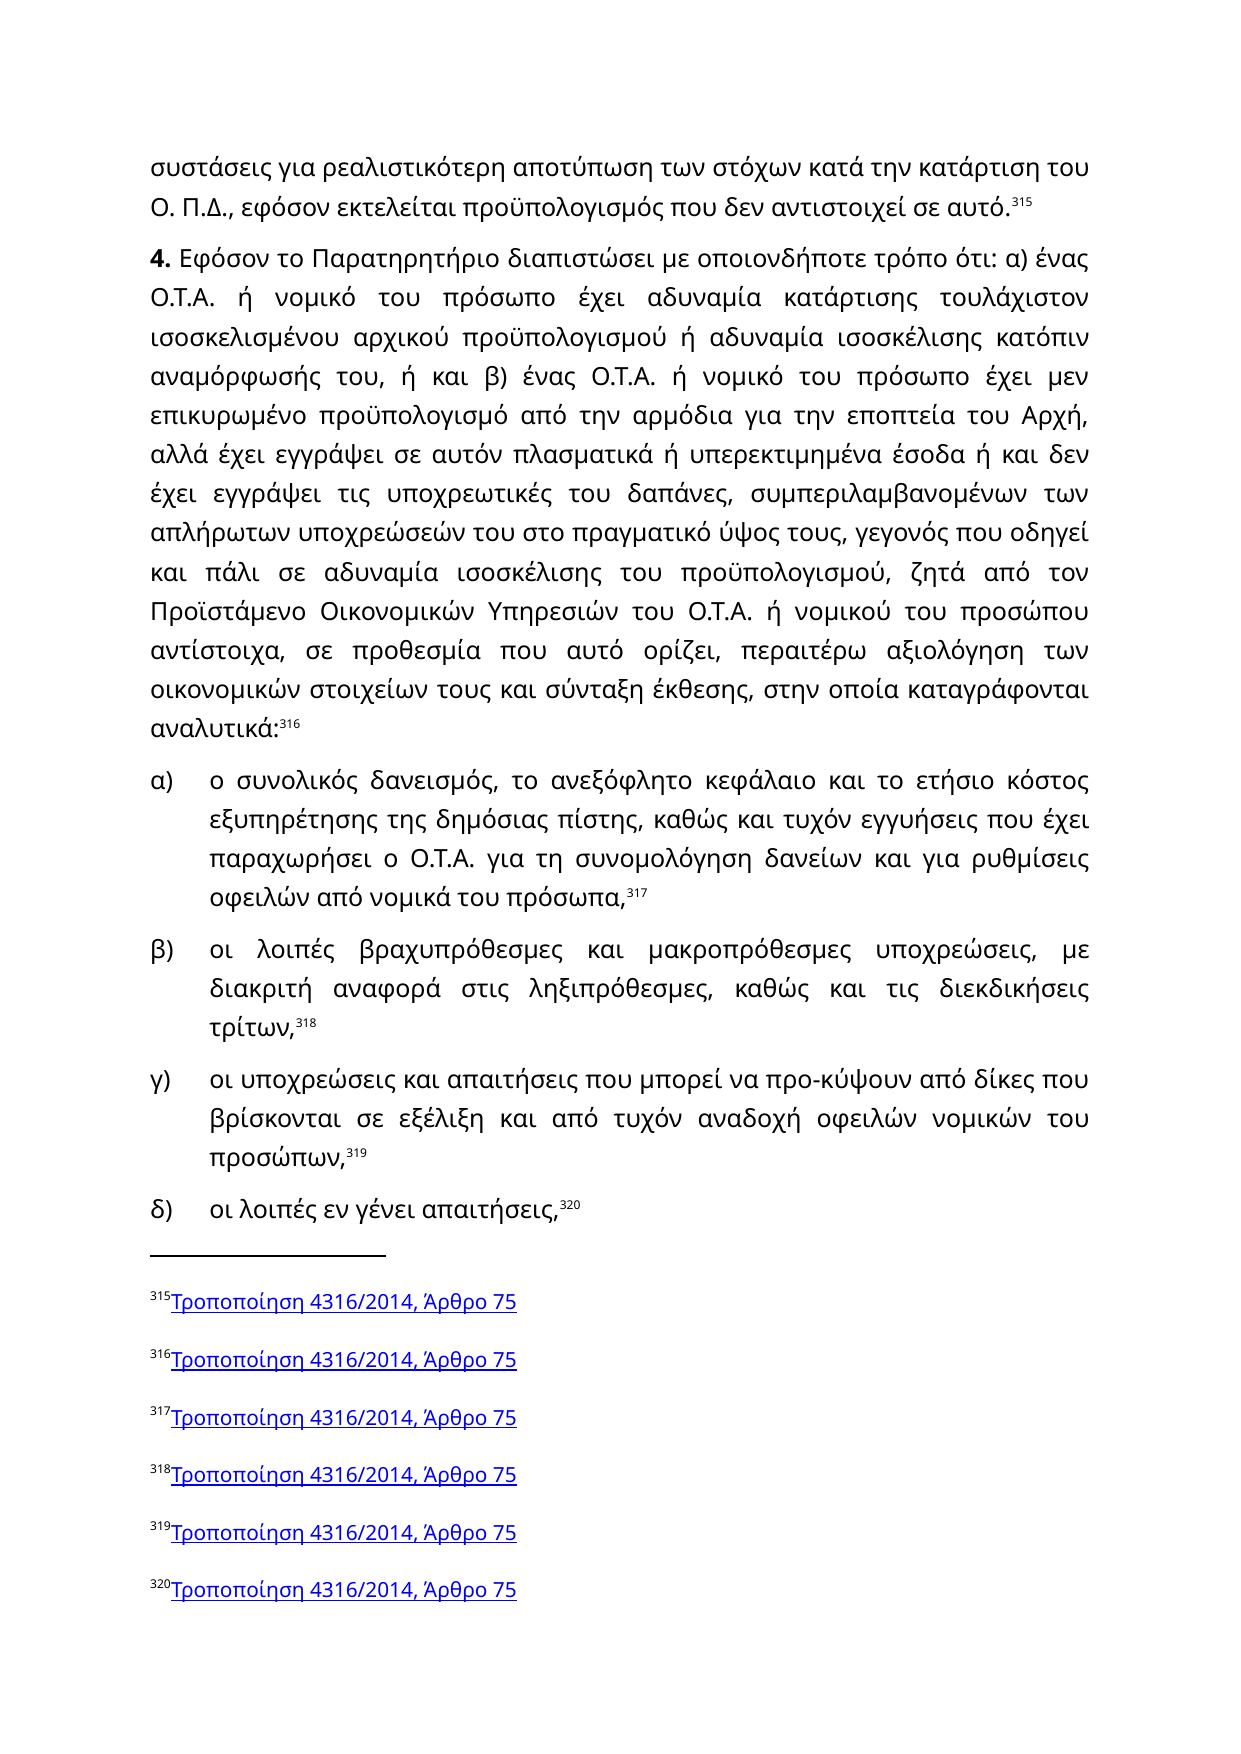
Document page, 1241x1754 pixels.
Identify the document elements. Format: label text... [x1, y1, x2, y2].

text Τροποποίηση 4316/2014, Άρθρο 75 [150, 1518, 1090, 1546]
list γ) οι υποχρεώσεις και απαιτήσεις που μπορεί να προ-κύψουν από δίκες που βρίσκονται σε εξέλιξη και από τυχόν αναδοχή οφειλών νομικών του προσώπων, [150, 1062, 1090, 1174]
text συστάσεις για ρεαλιστικότερη αποτύπωση των στόχων κατά την κατάρτιση του Ο. Π.Δ., εφόσον εκτελείται προϋπολογισμός που δεν αντιστοιχεί σε αυτό. [150, 150, 1090, 223]
list β) οι λοιπές βραχυπρόθεσμες και μακροπρόθεσμες υποχρεώσεις, με διακριτή αναφορά στις ληξιπρόθεσμες, καθώς και τις διεκδικήσεις τρίτων, [150, 932, 1090, 1044]
list α) ο συνολικός δανεισμός, το ανεξόφλητο κεφάλαιο και το ετήσιο κόστος εξυπηρέτησης της δημόσιας πίστης, καθώς και τυχόν εγγυήσεις που έχει παραχωρήσει ο Ο.Τ.Α. για τη συνομολόγηση δανείων και για ρυθμίσεις οφειλών από νομικά του πρόσωπα, [150, 762, 1090, 914]
text Τροποποίηση 4316/2014, Άρθρο 75 [150, 1576, 1090, 1604]
text Τροποποίηση 4316/2014, Άρθρο 75 [150, 1345, 1090, 1373]
list δ) οι λοιπές εν γένει απαιτήσεις, [150, 1192, 1090, 1226]
text 4. Εφόσον το Παρατηρητήριο διαπιστώσει με οποιονδήποτε τρόπο ότι: α) ένας Ο.Τ.Α. ή νομικό του πρόσωπο έχει αδυναμία κατάρτισης τουλάχιστον ισοσκελισμένου αρχικού προϋπολογισμού ή αδυναμία ισοσκέλισης κατόπιν αναμόρφωσής του, ή και β) ένας Ο.Τ.Α. ή νομικό του πρόσωπο έχει μεν επικυρωμένο προϋπολογισμό από την αρμόδια για την εποπτεία του Αρχή, αλλά έχει εγγράψει σε αυτόν πλασματικά ή υπερεκτιμημένα έσοδα ή και δεν έχει εγγράψει τις υποχρεωτικές του δαπάνες, συμπεριλαμβανομένων των απλήρωτων υποχρεώσεών του στο πραγματικό ύψος τους, γεγονός που οδηγεί και πάλι σε αδυναμία ισοσκέλισης του προϋπολογισμού, ζητά από τον Προϊστάμενο Οικονομικών Υπηρεσιών του Ο.Τ.Α. ή νομικού του προσώπου αντίστοιχα, σε προθεσμία που αυτό ορίζει, περαιτέρω αξιολόγηση των οικονομικών στοιχείων τους και σύνταξη έκθεσης, στην οποία καταγράφονται αναλυτικά: [150, 241, 1090, 745]
text Τροποποίηση 4316/2014, Άρθρο 75 [150, 1287, 1090, 1316]
text Τροποποίηση 4316/2014, Άρθρο 75 [150, 1403, 1090, 1431]
text Τροποποίηση 4316/2014, Άρθρο 75 [150, 1460, 1090, 1489]
